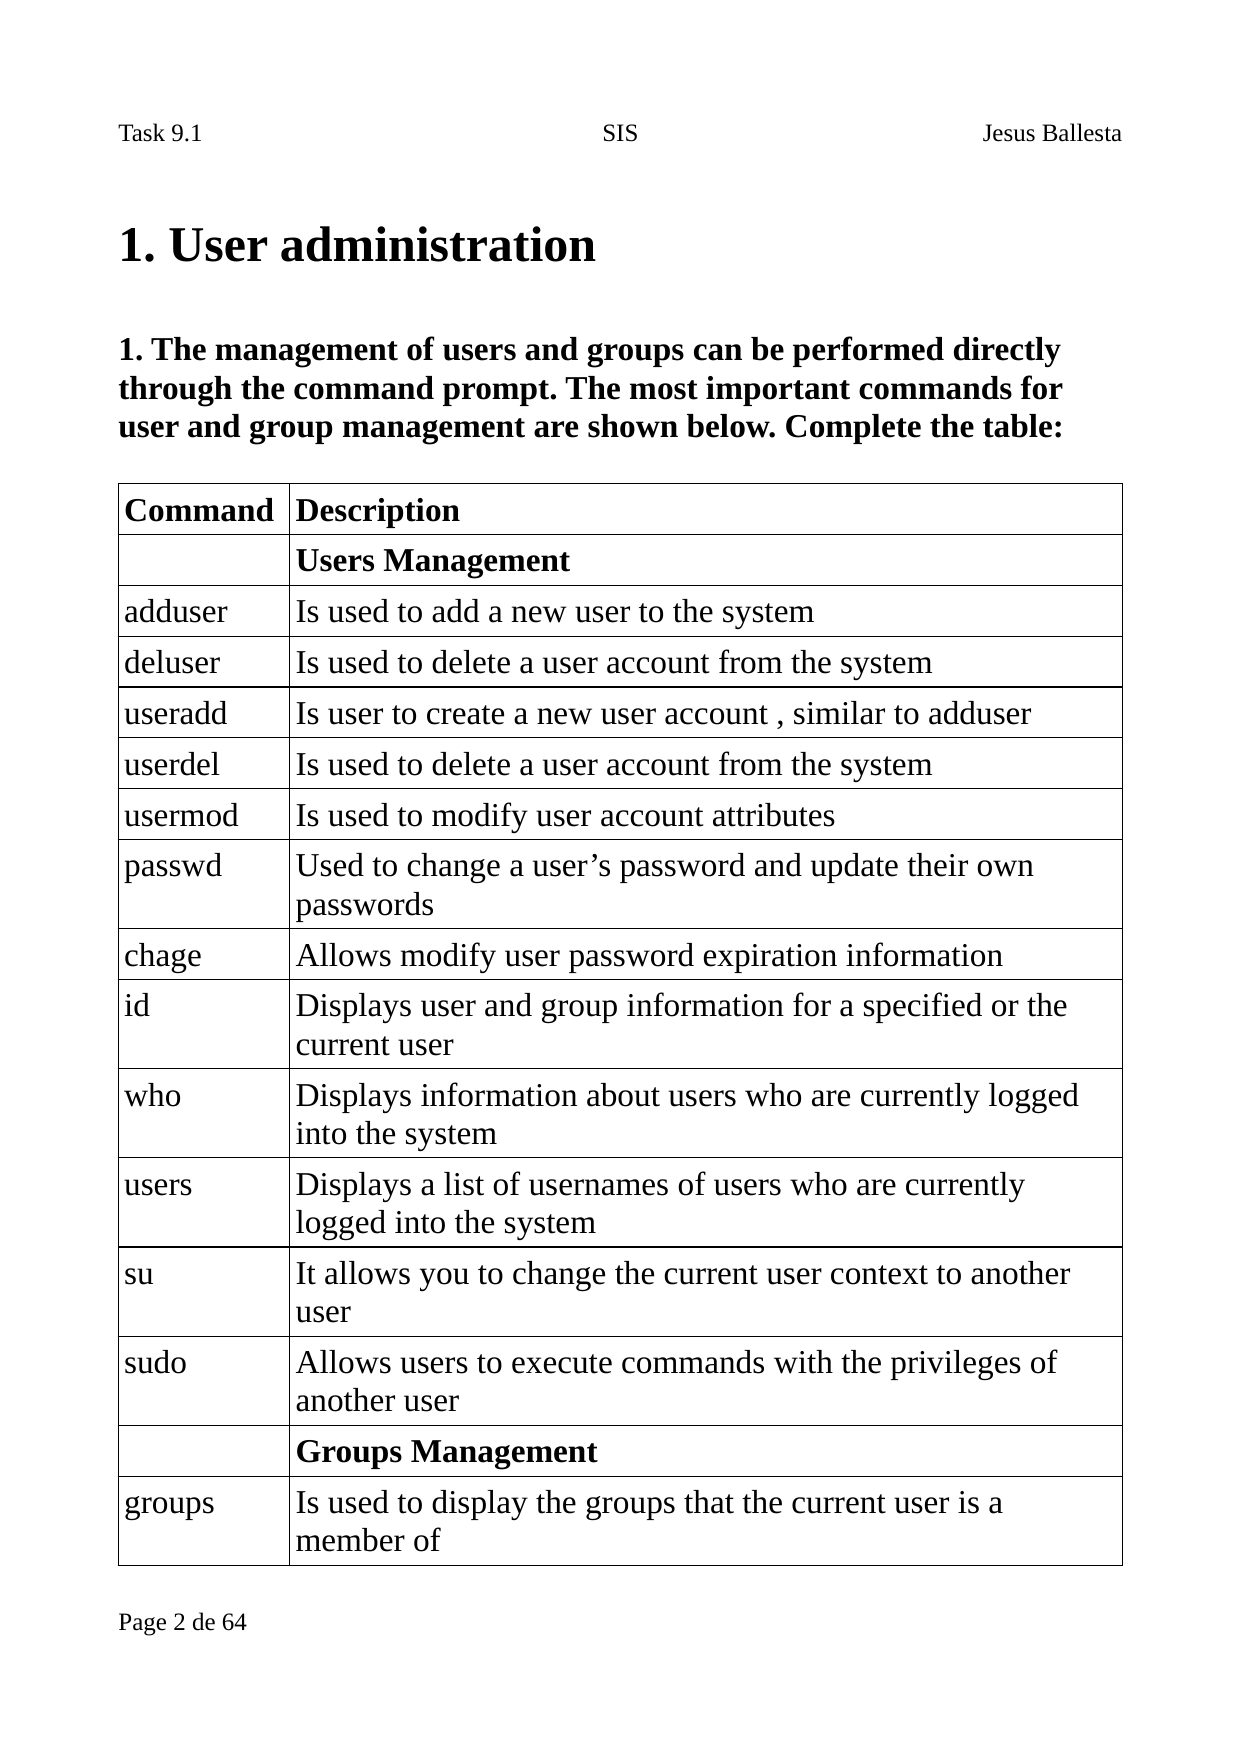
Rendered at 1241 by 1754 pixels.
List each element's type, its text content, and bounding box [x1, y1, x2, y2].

table_cell id [119, 980, 289, 1068]
table_cell sudo [119, 1337, 289, 1425]
table_cell Displays a list of usernames of users who are currently logged into the system [290, 1158, 1122, 1246]
text 1. User administration [118, 215, 1122, 272]
table_cell It allows you to change the current user context to another user [290, 1248, 1122, 1336]
table_cell chage [119, 929, 289, 979]
table_cell Allows users to execute commands with the privileges of another user [290, 1337, 1122, 1425]
table_cell Is user to create a new user account , similar to adduser [290, 688, 1122, 737]
table_cell groups [119, 1477, 289, 1565]
table_header Command [119, 484, 289, 534]
table_cell Allows modify user password expiration information [290, 929, 1122, 979]
table_cell adduser [119, 586, 289, 636]
table_cell Is used to delete a user account from the system [290, 637, 1122, 686]
table_cell Is used to delete a user account from the system [290, 738, 1122, 788]
table_cell su [119, 1248, 289, 1336]
table_cell deluser [119, 637, 289, 686]
table_cell useradd [119, 688, 289, 737]
table_cell Displays user and group information for a specified or the current user [290, 980, 1122, 1068]
table_cell who [119, 1069, 289, 1157]
table_cell [119, 535, 289, 585]
table_cell Displays information about users who are currently logged into the system [290, 1069, 1122, 1157]
table_cell users [119, 1158, 289, 1246]
table_cell [119, 1426, 289, 1476]
table_cell Is used to modify user account attributes [290, 789, 1122, 839]
table_cell Is used to add a new user to the system [290, 586, 1122, 636]
table_cell Is used to display the groups that the current user is a member of [290, 1477, 1122, 1565]
table_cell Used to change a user’s password and update their own passwords [290, 840, 1122, 928]
table_cell usermod [119, 789, 289, 839]
text 1. The management of users and groups can be performed directly through the command prompt. The most important commands for user and group management are shown below. Complete the table: [118, 330, 1122, 445]
table_cell Groups Management [290, 1426, 1122, 1476]
table_cell Users Management [290, 535, 1122, 585]
table_cell userdel [119, 738, 289, 788]
table_cell passwd [119, 840, 289, 928]
table_header Description [290, 484, 1122, 534]
